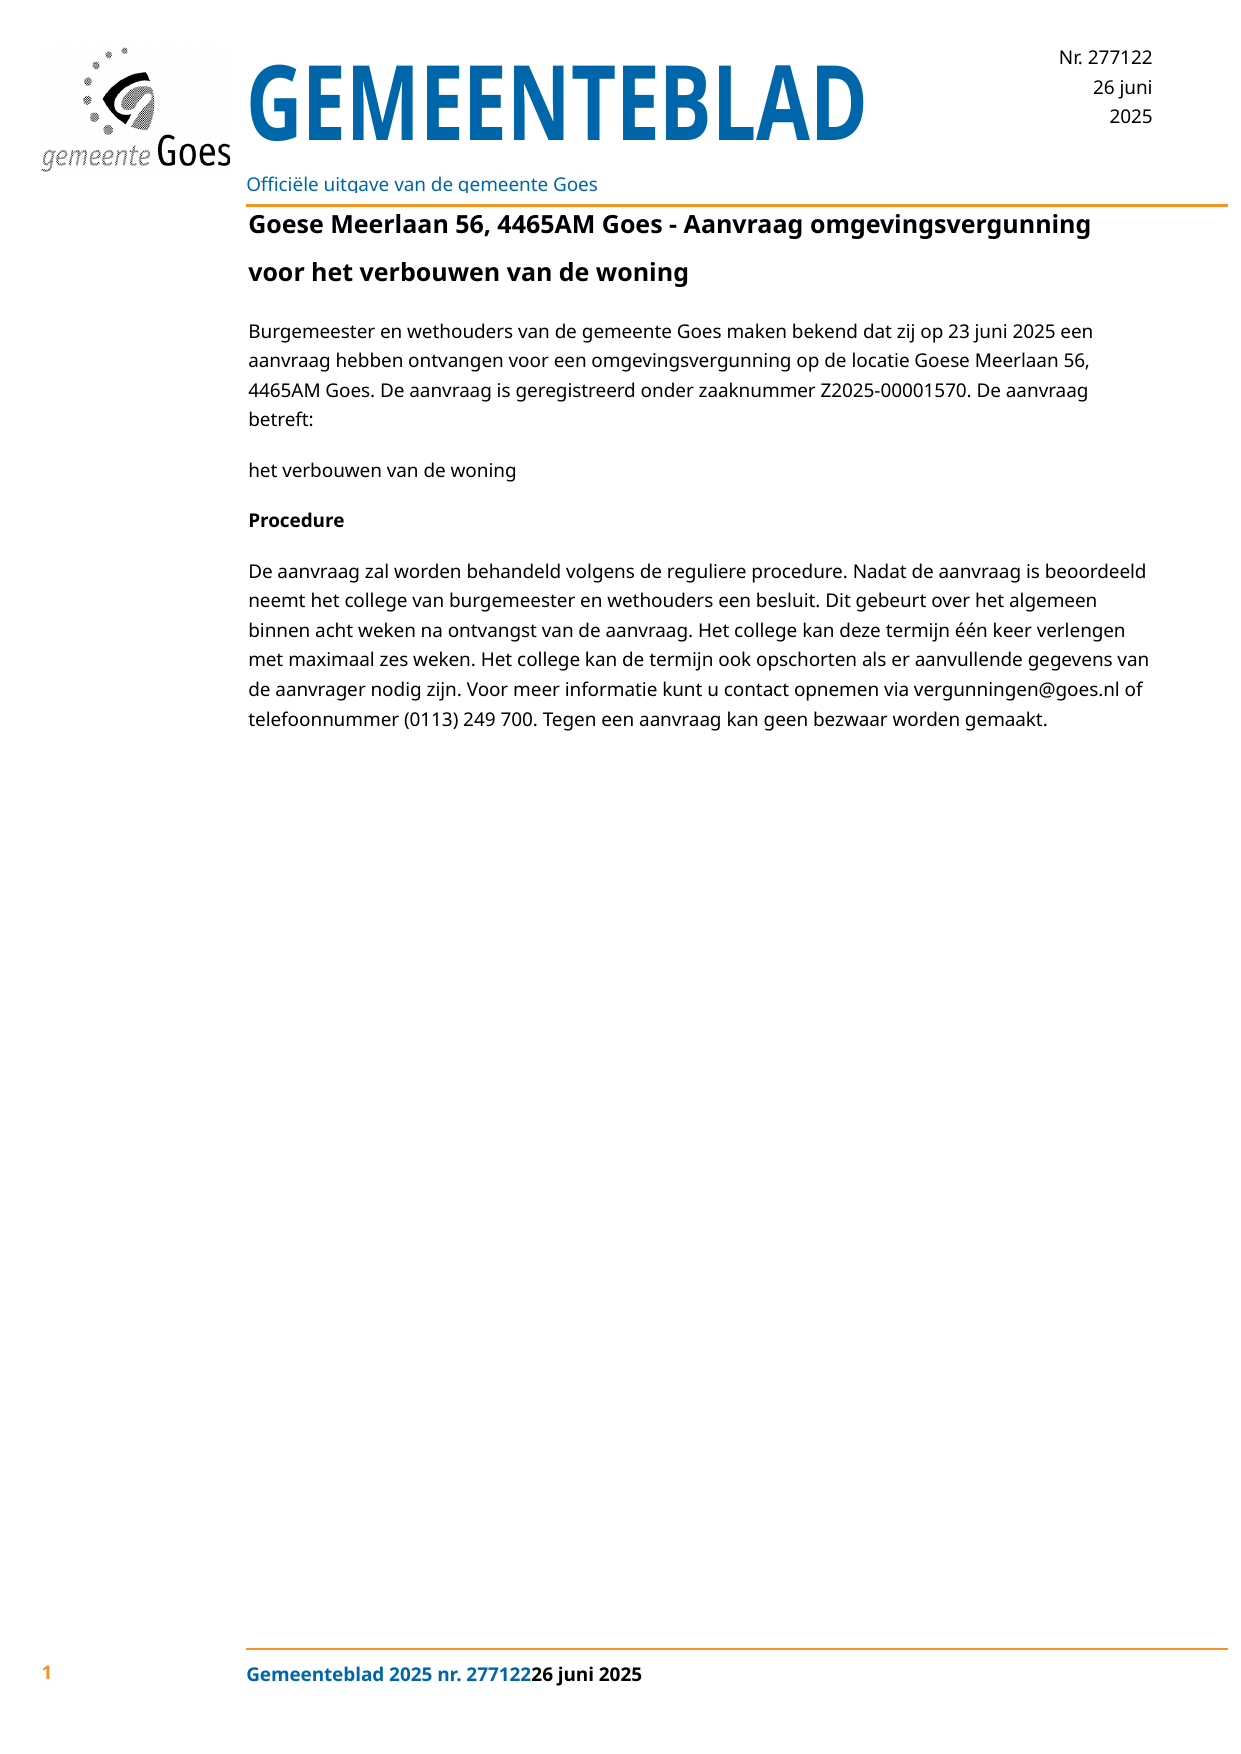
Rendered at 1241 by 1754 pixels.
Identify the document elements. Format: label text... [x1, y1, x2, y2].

text De aanvraag zal worden behandeld volgens de reguliere procedure. Nadat de aanvraag is beoordeeld neemt het college van burgemeester en wethouders een besluit. Dit gebeurt over het algemeen binnen acht weken na ontvangst van de aanvraag. Het college kan deze termijn één keer verlengen met maximaal zes weken. Het college kan de termijn ook opschorten als er aanvullende gegevens van de aanvrager nodig zijn. Voor meer informatie kunt u contact opnemen via vergunningen@goes.nl of telefoonnummer (0113) 249 700. Tegen een aanvraag kan geen bezwaar worden gemaakt. [248, 558, 1152, 732]
picture [41, 47, 231, 172]
text Goese Meerlaan 56, 4465AM Goes - Aanvraag omgevingsvergunning voor het verbouwen van de woning [248, 207, 1152, 288]
text het verbouwen van de woning [248, 457, 1152, 483]
text Procedure [248, 507, 1152, 533]
text Burgemeester en wethouders van de gemeente Goes maken bekend dat zij op 23 juni 2025 een aanvraag hebben ontvangen voor een omgevingsvergunning op de locatie Goese Meerlaan 56, 4465AM Goes. De aanvraag is geregistreerd onder zaaknummer Z2025-00001570. De aanvraag betreft: [248, 318, 1152, 432]
